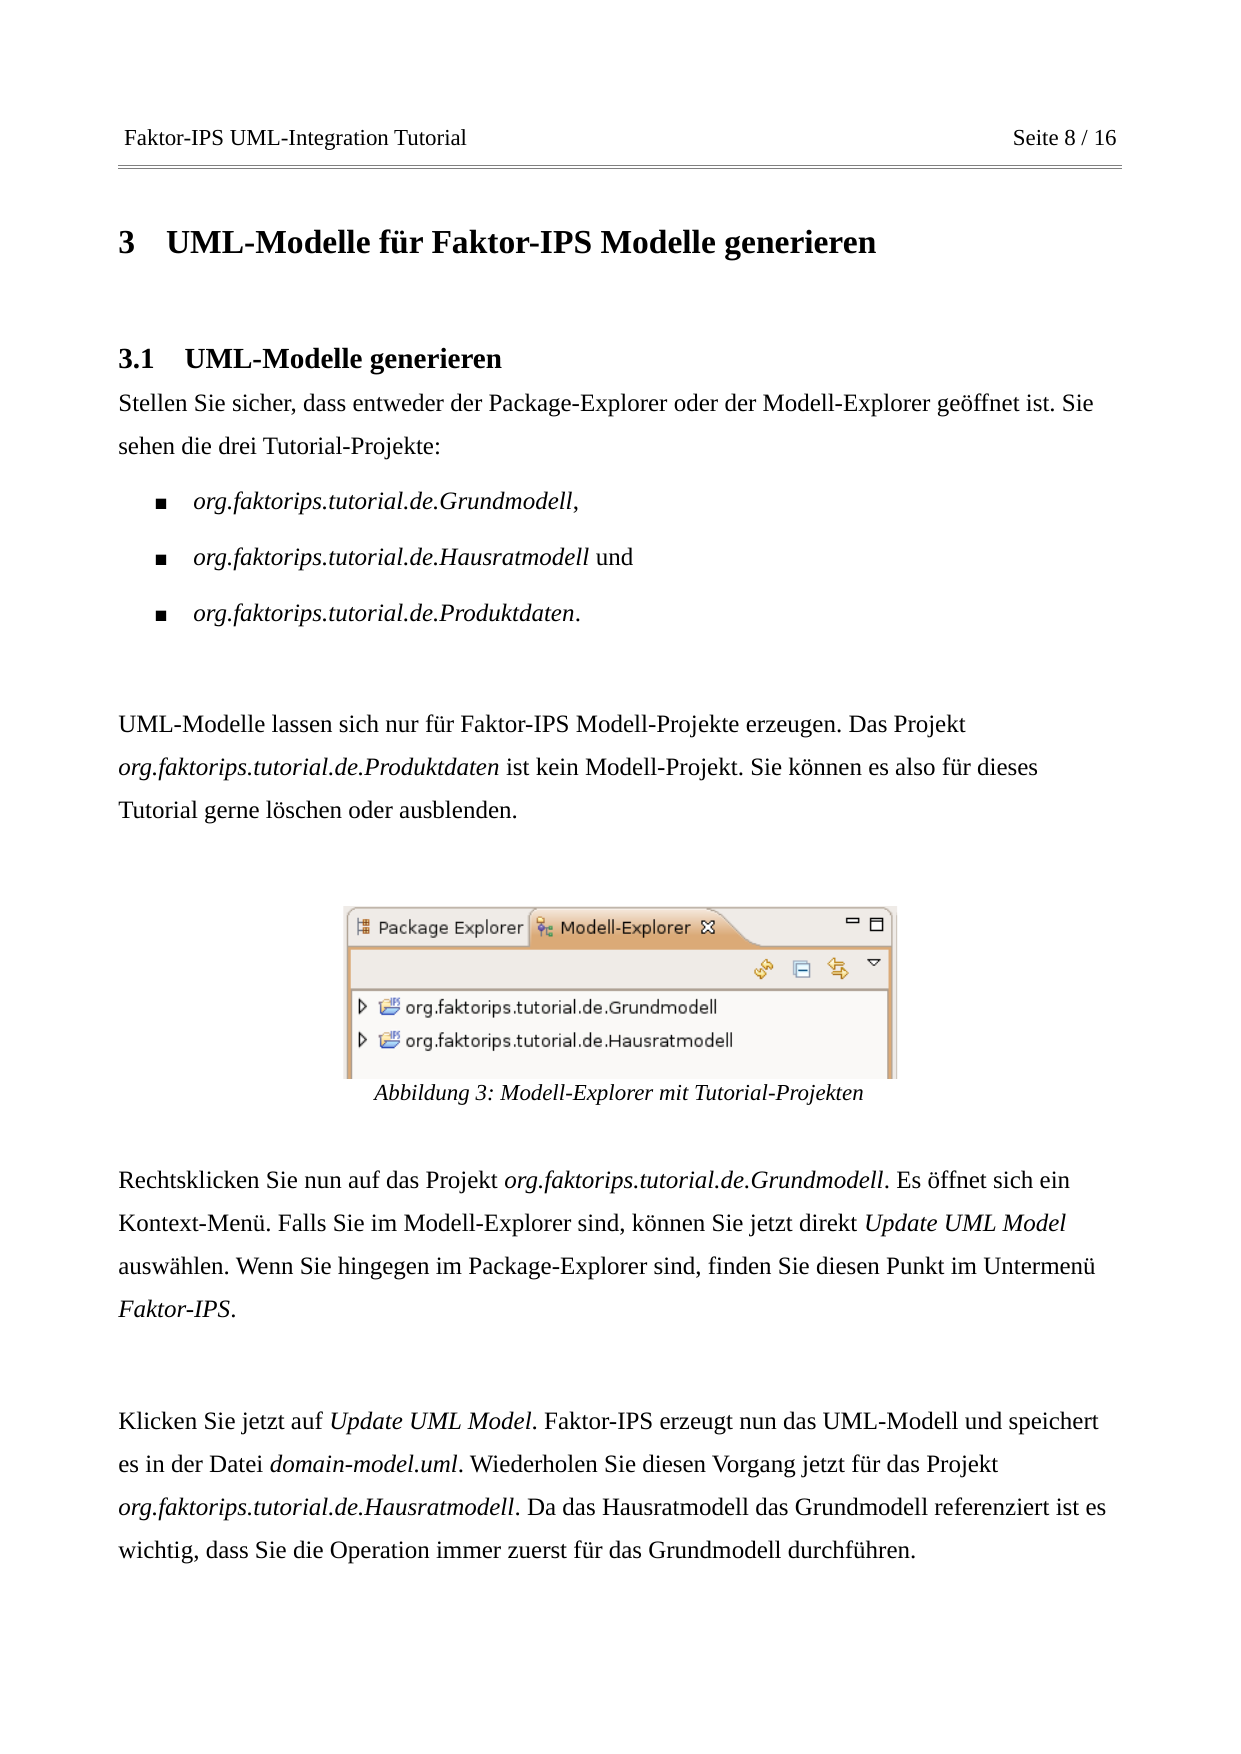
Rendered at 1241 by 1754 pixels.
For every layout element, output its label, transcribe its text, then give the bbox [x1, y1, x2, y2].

text Klicken Sie jetzt auf Update UML Model. Faktor-IPS erzeugt nun das UML-Modell und speichert es in der Datei domain-model.uml. Wiederholen Sie diesen Vorgang jetzt für das Projekt org.faktorips.tutorial.de.Hausratmodell. Da das Hausratmodell das Grundmodell referenziert ist es wichtig, dass Sie die Operation immer zuerst für das Grundmodell durchführen. [118, 1406, 1122, 1564]
subtitle UML-Modelle für Faktor-IPS Modelle generieren [118, 222, 1122, 261]
text Rechtsklicken Sie nun auf das Projekt org.faktorips.tutorial.de.Grundmodell. Es öffnet sich ein Kontext-Menü. Falls Sie im Modell-Explorer sind, können Sie jetzt direkt Update UML Model auswählen. Wenn Sie hingegen im Package-Explorer sind, finden Sie diesen Punkt im Untermenü Faktor-IPS. [118, 1165, 1122, 1323]
list org.faktorips.tutorial.de.Hausratmodell und [156, 542, 1122, 571]
list org.faktorips.tutorial.de.Produktdaten. [156, 598, 1122, 626]
list org.faktorips.tutorial.de.Grundmodell, [156, 486, 1122, 515]
text Stellen Sie sicher, dass entweder der Package-Explorer oder der Modell-Explorer geöffnet ist. Sie sehen die drei Tutorial-Projekte: [118, 388, 1122, 459]
text Abbildung 3: Modell-Explorer mit Tutorial-Projekten [343, 1079, 897, 1105]
picture [343, 906, 898, 1079]
subtitle UML-Modelle generieren [118, 342, 1122, 375]
text UML-Modelle lassen sich nur für Faktor-IPS Modell-Projekte erzeugen. Das Projekt org.faktorips.tutorial.de.Produktdaten ist kein Modell-Projekt. Sie können es also für dieses Tutorial gerne löschen oder ausblenden. [118, 709, 1122, 824]
